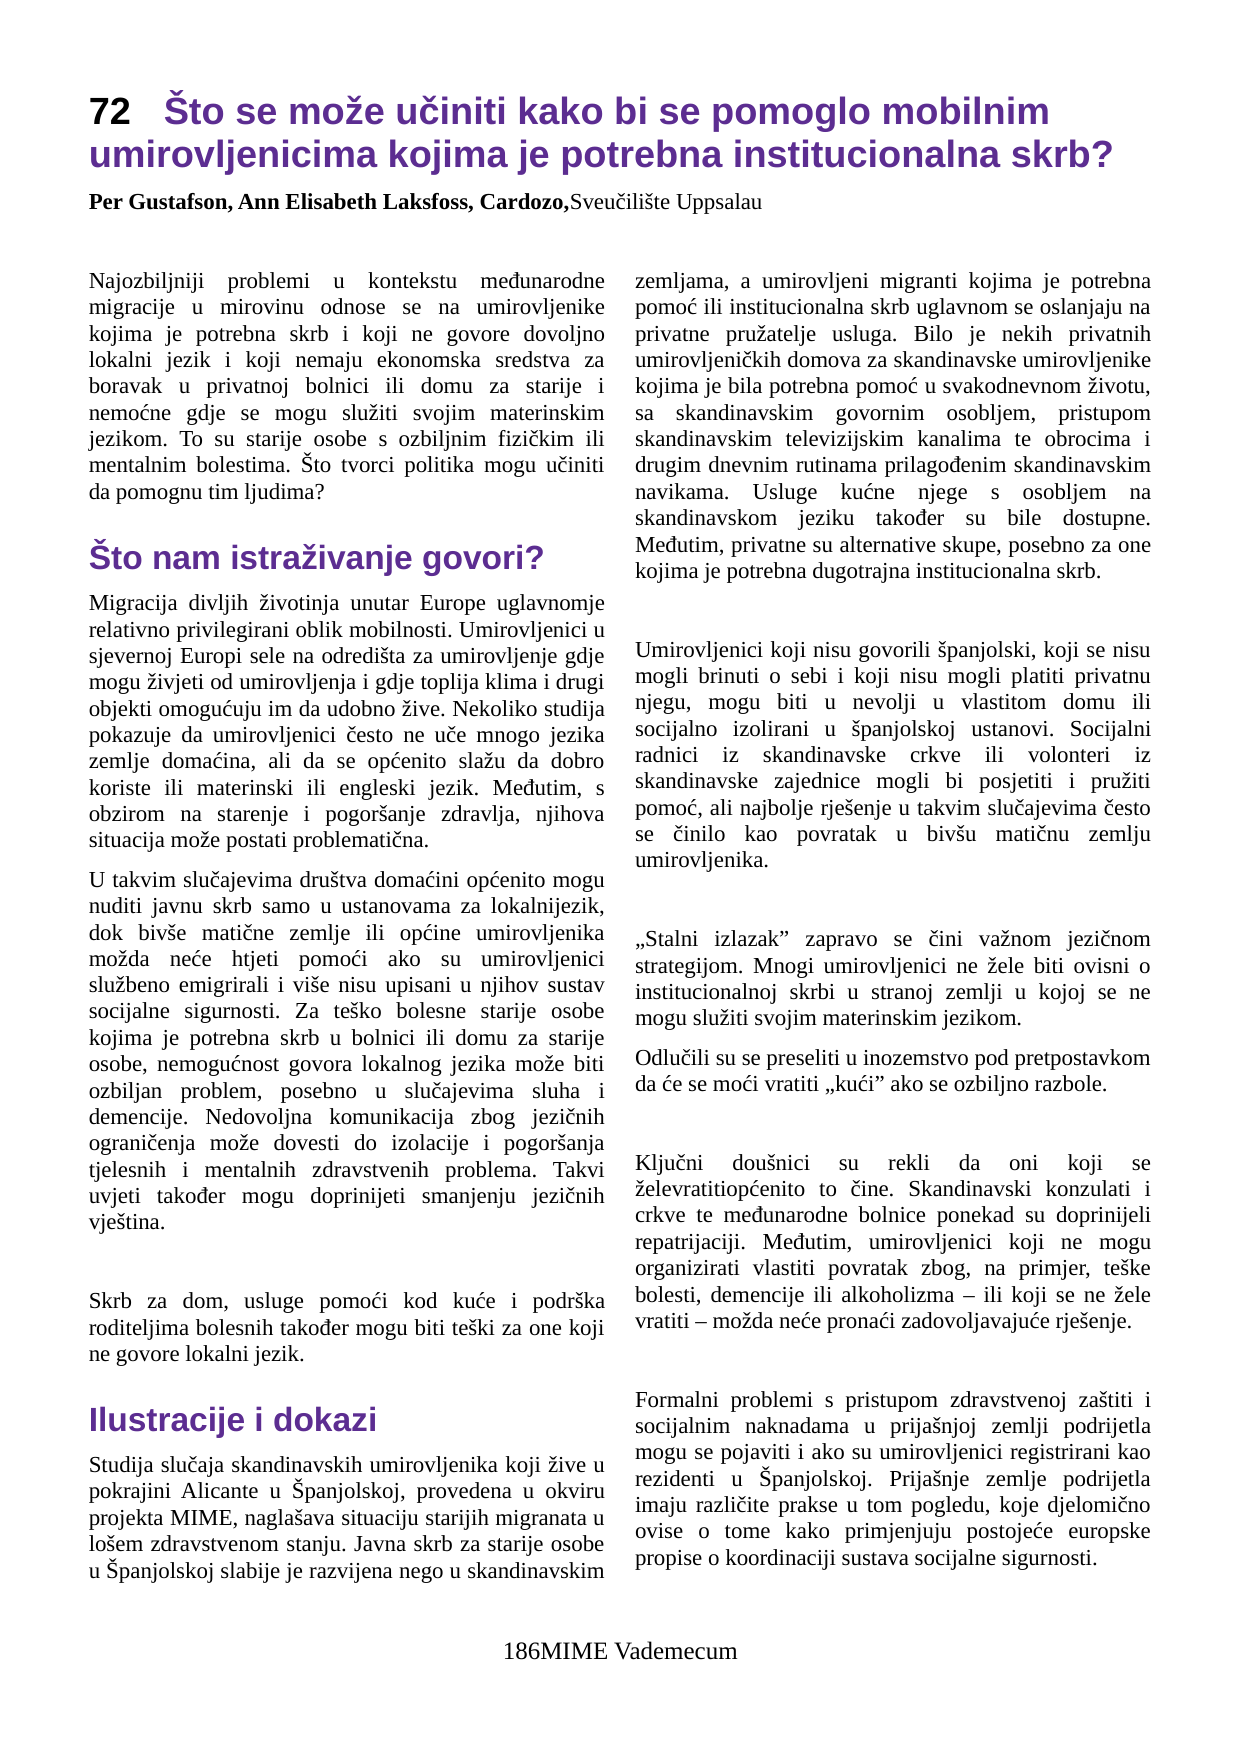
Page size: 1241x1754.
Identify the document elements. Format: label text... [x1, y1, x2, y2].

text Migracija divljih životinja unutar Europe uglavnomje relativno privilegirani oblik mobilnosti. Umirovljenici u sjevernoj Europi sele na odredišta za umirovljenje gdje mogu živjeti od umirovljenja i gdje toplija klima i drugi objekti omogućuju im da udobno žive. Nekoliko studija pokazuje da umirovljenici često ne uče mnogo jezika zemlje domaćina, ali da se općenito slažu da dobro koriste ili materinski ili engleski jezik. Međutim, s obzirom na starenje i pogoršanje zdravlja, njihova situacija može postati problematična. [88, 589, 605, 853]
text Formalni problemi s pristupom zdravstvenoj zaštiti i socijalnim naknadama u prijašnjoj zemlji podrijetla mogu se pojaviti i ako su umirovljenici registrirani kao rezidenti u Španjolskoj. Prijašnje zemlje podrijetla imaju različite prakse u tom pogledu, koje djelomično ovise o tome kako primjenjuju postojeće europske propise o koordinaciji sustava socijalne sigurnosti. [635, 1386, 1152, 1570]
text Studija slučaja skandinavskih umirovljenika koji žive u pokrajini Alicante u Španjolskoj, provedena u okviru projekta MIME, naglašava situaciju starijih migranata u lošem zdravstvenom stanju. Javna skrb za starije osobe u Španjolskoj slabije je razvijena nego u skandinavskim [88, 1451, 605, 1583]
subtitle Što nam istraživanje govori? [88, 538, 605, 577]
text Odlučili su se preseliti u inozemstvo pod pretpostavkom da će se moći vratiti „kući” ako se ozbiljno razbole. [635, 1044, 1152, 1096]
text Per Gustafson, Ann Elisabeth Laksfoss, Cardozo,Sveučilište Uppsalau [88, 188, 1152, 215]
subtitle Ilustracije i dokazi [88, 1400, 605, 1439]
text zemljama, a umirovljeni migranti kojima je potrebna pomoć ili institucionalna skrb uglavnom se oslanjaju na privatne pružatelje usluga. Bilo je nekih privatnih umirovljeničkih domova za skandinavske umirovljenike kojima je bila potrebna pomoć u svakodnevnom životu, sa skandinavskim govornim osobljem, pristupom skandinavskim televizijskim kanalima te obrocima i drugim dnevnim rutinama prilagođenim skandinavskim navikama. Usluge kućne njege s osobljem na skandinavskom jeziku također su bile dostupne. Međutim, privatne su alternative skupe, posebno za one kojima je potrebna dugotrajna institucionalna skrb. [635, 267, 1152, 583]
text Najozbiljniji problemi u kontekstu međunarodne migracije u mirovinu odnose se na umirovljenike kojima je potrebna skrb i koji ne govore dovoljno lokalni jezik i koji nemaju ekonomska sredstva za boravak u privatnoj bolnici ili domu za starije i nemoćne gdje se mogu služiti svojim materinskim jezikom. To su starije osobe s ozbiljnim fizičkim ili mentalnim bolestima. Što tvorci politika mogu učiniti da pomognu tim ljudima? [88, 267, 605, 504]
subtitle Što se može učiniti kako bi se pomoglo mobilnim umirovljenicima kojima je potrebna institucionalna skrb? [88, 88, 1152, 176]
text U takvim slučajevima društva domaćini općenito mogu nuditi javnu skrb samo u ustanovama za lokalnijezik, dok bivše matične zemlje ili općine umirovljenika možda neće htjeti pomoći ako su umirovljenici službeno emigrirali i više nisu upisani u njihov sustav socijalne sigurnosti. Za teško bolesne starije osobe kojima je potrebna skrb u bolnici ili domu za starije osobe, nemogućnost govora lokalnog jezika može biti ozbiljan problem, posebno u slučajevima sluha i demencije. Nedovoljna komunikacija zbog jezičnih ograničenja može dovesti do izolacije i pogoršanja tjelesnih i mentalnih zdravstvenih problema. Takvi uvjeti također mogu doprinijeti smanjenju jezičnih vještina. [88, 866, 605, 1235]
text Umirovljenici koji nisu govorili španjolski, koji se nisu mogli brinuti o sebi i koji nisu mogli platiti privatnu njegu, mogu biti u nevolji u vlastitom domu ili socijalno izolirani u španjolskoj ustanovi. Socijalni radnici iz skandinavske crkve ili volonteri iz skandinavske zajednice mogli bi posjetiti i pružiti pomoć, ali najbolje rješenje u takvim slučajevima često se činilo kao povratak u bivšu matičnu zemlju umirovljenika. [635, 636, 1152, 873]
text Ključni doušnici su rekli da oni koji se želevratitiopćenito to čine. Skandinavski konzulati i crkve te međunarodne bolnice ponekad su doprinijeli repatrijaciji. Međutim, umirovljenici koji ne mogu organizirati vlastiti povratak zbog, na primjer, teške bolesti, demencije ili alkoholizma – ili koji se ne žele vratiti – možda neće pronaći zadovoljavajuće rješenje. [635, 1149, 1152, 1333]
text „Stalni izlazak” zapravo se čini važnom jezičnom strategijom. Mnogi umirovljenici ne žele biti ovisni o institucionalnoj skrbi u stranoj zemlji u kojoj se ne mogu služiti svojim materinskim jezikom. [635, 925, 1152, 1031]
text Skrb za dom, usluge pomoći kod kuće i podrška roditeljima bolesnih također mogu biti teški za one koji ne govore lokalni jezik. [88, 1287, 605, 1366]
